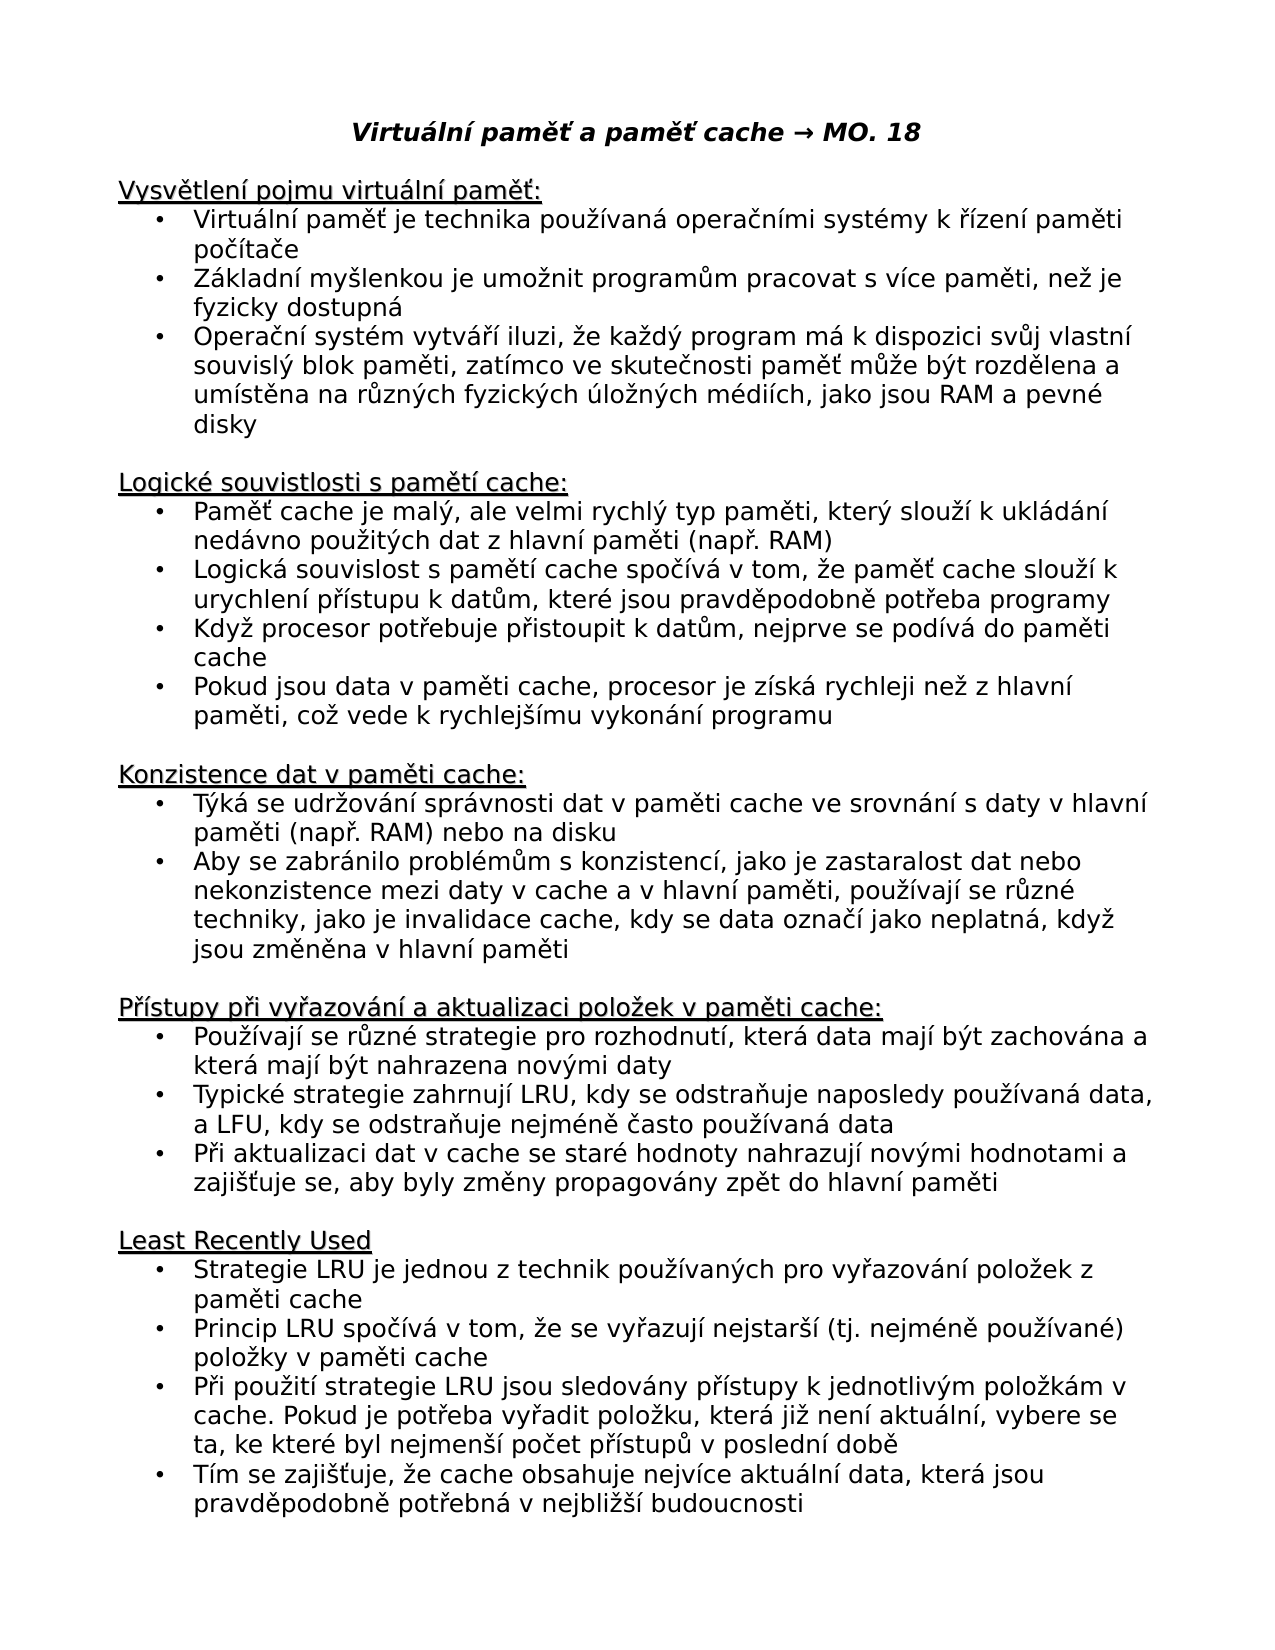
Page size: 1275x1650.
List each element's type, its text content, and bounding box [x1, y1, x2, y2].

list Používají se různé strategie pro rozhodnutí, která data mají být zachována a která mají být nahrazena novými daty [156, 1022, 1157, 1081]
list Při aktualizaci dat v cache se staré hodnoty nahrazují novými hodnotami a zajišťuje se, aby byly změny propagovány zpět do hlavní paměti [156, 1139, 1157, 1197]
list Strategie LRU je jednou z technik používaných pro vyřazování položek z paměti cache [156, 1256, 1157, 1314]
list Virtuální paměť je technika používaná operačními systémy k řízení paměti počítače [156, 206, 1157, 264]
list Když procesor potřebuje přistoupit k datům, nejprve se podívá do paměti cache [156, 614, 1157, 672]
text Vysvětlení pojmu virtuální paměť: [118, 176, 1157, 206]
text Least Recently Used [118, 1226, 1157, 1256]
list Týká se udržování správnosti dat v paměti cache ve srovnání s daty v hlavní paměti (např. RAM) nebo na disku [156, 789, 1157, 847]
list Paměť cache je malý, ale velmi rychlý typ paměti, který slouží k ukládání nedávno použitých dat z hlavní paměti (např. RAM) [156, 497, 1157, 556]
text Logické souvistlosti s pamětí cache: [118, 468, 1157, 497]
list Typické strategie zahrnují LRU, kdy se odstraňuje naposledy používaná data, a LFU, kdy se odstraňuje nejméně často používaná data [156, 1081, 1157, 1139]
list Základní myšlenkou je umožnit programům pracovat s více paměti, než je fyzicky dostupná [156, 264, 1157, 322]
list Při použití strategie LRU jsou sledovány přístupy k jednotlivým položkám v cache. Pokud je potřeba vyřadit položku, která již není aktuální, vybere se ta, ke které byl nejmenší počet přístupů v poslední době [156, 1372, 1157, 1460]
list Logická souvislost s pamětí cache spočívá v tom, že paměť cache slouží k urychlení přístupu k datům, které jsou pravděpodobně potřeba programy [156, 556, 1157, 614]
list Pokud jsou data v paměti cache, procesor je získá rychleji než z hlavní paměti, což vede k rychlejšímu vykonání programu [156, 672, 1157, 731]
list Aby se zabránilo problémům s konzistencí, jako je zastaralost dat nebo nekonzistence mezi daty v cache a v hlavní paměti, používají se různé techniky, jako je invalidace cache, kdy se data označí jako neplatná, když jsou změněna v hlavní paměti [156, 847, 1157, 964]
list Tím se zajišťuje, že cache obsahuje nejvíce aktuální data, která jsou pravděpodobně potřebná v nejbližší budoucnosti [156, 1460, 1157, 1518]
text Přístupy při vyřazování a aktualizaci položek v paměti cache: [118, 993, 1157, 1022]
text Virtuální paměť a paměť cache → MO. 18 [118, 118, 1157, 147]
text Konzistence dat v paměti cache: [118, 760, 1157, 789]
list Operační systém vytváří iluzi, že každý program má k dispozici svůj vlastní souvislý blok paměti, zatímco ve skutečnosti paměť může být rozdělena a umístěna na různých fyzických úložných médiích, jako jsou RAM a pevné disky [156, 322, 1157, 439]
list Princip LRU spočívá v tom, že se vyřazují nejstarší (tj. nejméně používané) položky v paměti cache [156, 1314, 1157, 1372]
